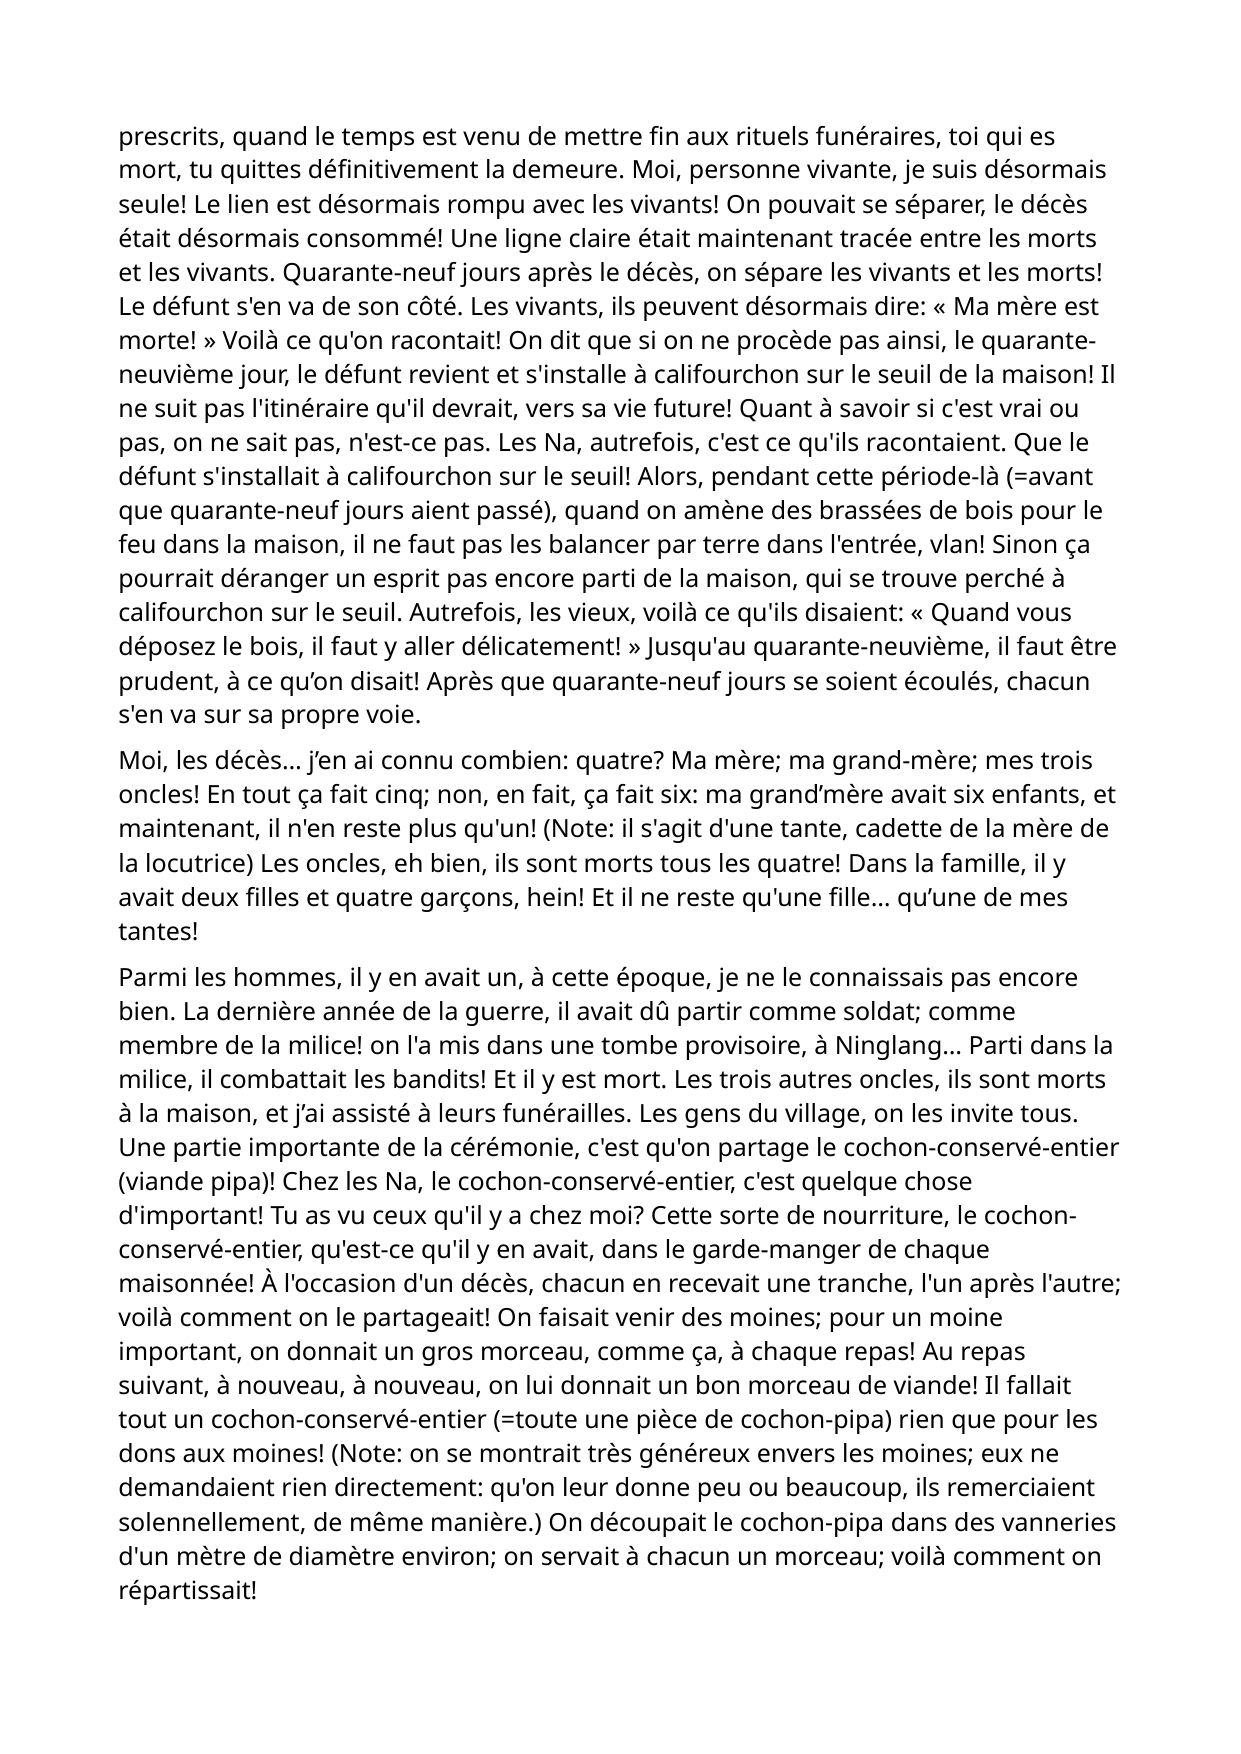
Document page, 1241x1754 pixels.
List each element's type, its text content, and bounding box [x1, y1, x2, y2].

text prescrits, quand le temps est venu de mettre fin aux rituels funéraires, toi qui es mort, tu quittes définitivement la demeure. Moi, personne vivante, je suis désormais seule! Le lien est désormais rompu avec les vivants! On pouvait se séparer, le décès était désormais consommé! Une ligne claire était maintenant tracée entre les morts et les vivants. Quarante-neuf jours après le décès, on sépare les vivants et les morts! Le défunt s'en va de son côté. Les vivants, ils peuvent désormais dire: « Ma mère est morte! » Voilà ce qu'on racontait! On dit que si on ne procède pas ainsi, le quarante-neuvième jour, le défunt revient et s'installe à califourchon sur le seuil de la maison! Il ne suit pas l'itinéraire qu'il devrait, vers sa vie future! Quant à savoir si c'est vrai ou pas, on ne sait pas, n'est-ce pas. Les Na, autrefois, c'est ce qu'ils racontaient. Que le défunt s'installait à califourchon sur le seuil! Alors, pendant cette période-là (=avant que quarante-neuf jours aient passé), quand on amène des brassées de bois pour le feu dans la maison, il ne faut pas les balancer par terre dans l'entrée, vlan! Sinon ça pourrait déranger un esprit pas encore parti de la maison, qui se trouve perché à califourchon sur le seuil. Autrefois, les vieux, voilà ce qu'ils disaient: « Quand vous déposez le bois, il faut y aller délicatement! » Jusqu'au quarante-neuvième, il faut être prudent, à ce qu’on disait! Après que quarante-neuf jours se soient écoulés, chacun s'en va sur sa propre voie. [118, 118, 1122, 731]
text Parmi les hommes, il y en avait un, à cette époque, je ne le connaissais pas encore bien. La dernière année de la guerre, il avait dû partir comme soldat; comme membre de la milice! on l'a mis dans une tombe provisoire, à Ninglang… Parti dans la milice, il combattait les bandits! Et il y est mort. Les trois autres oncles, ils sont morts à la maison, et j’ai assisté à leurs funérailles. Les gens du village, on les invite tous. Une partie importante de la cérémonie, c'est qu'on partage le cochon-conservé-entier (viande pipa)! Chez les Na, le cochon-conservé-entier, c'est quelque chose d'important! Tu as vu ceux qu'il y a chez moi? Cette sorte de nourriture, le cochon-conservé-entier, qu'est-ce qu'il y en avait, dans le garde-manger de chaque maisonnée! À l'occasion d'un décès, chacun en recevait une tranche, l'un après l'autre; voilà comment on le partageait! On faisait venir des moines; pour un moine important, on donnait un gros morceau, comme ça, à chaque repas! Au repas suivant, à nouveau, à nouveau, on lui donnait un bon morceau de viande! Il fallait tout un cochon-conservé-entier (=toute une pièce de cochon-pipa) rien que pour les dons aux moines! (Note: on se montrait très généreux envers les moines; eux ne demandaient rien directement: qu'on leur donne peu ou beaucoup, ils remerciaient solennellement, de même manière.) On découpait le cochon-pipa dans des vanneries d'un mètre de diamètre environ; on servait à chacun un morceau; voilà comment on répartissait! [118, 959, 1122, 1606]
text Moi, les décès… j’en ai connu combien: quatre? Ma mère; ma grand-mère; mes trois oncles! En tout ça fait cinq; non, en fait, ça fait six: ma grand’mère avait six enfants, et maintenant, il n'en reste plus qu'un! (Note: il s'agit d'une tante, cadette de la mère de la locutrice) Les oncles, eh bien, ils sont morts tous les quatre! Dans la famille, il y avait deux filles et quatre garçons, hein! Et il ne reste qu'une fille… qu’une de mes tantes! [118, 743, 1122, 947]
